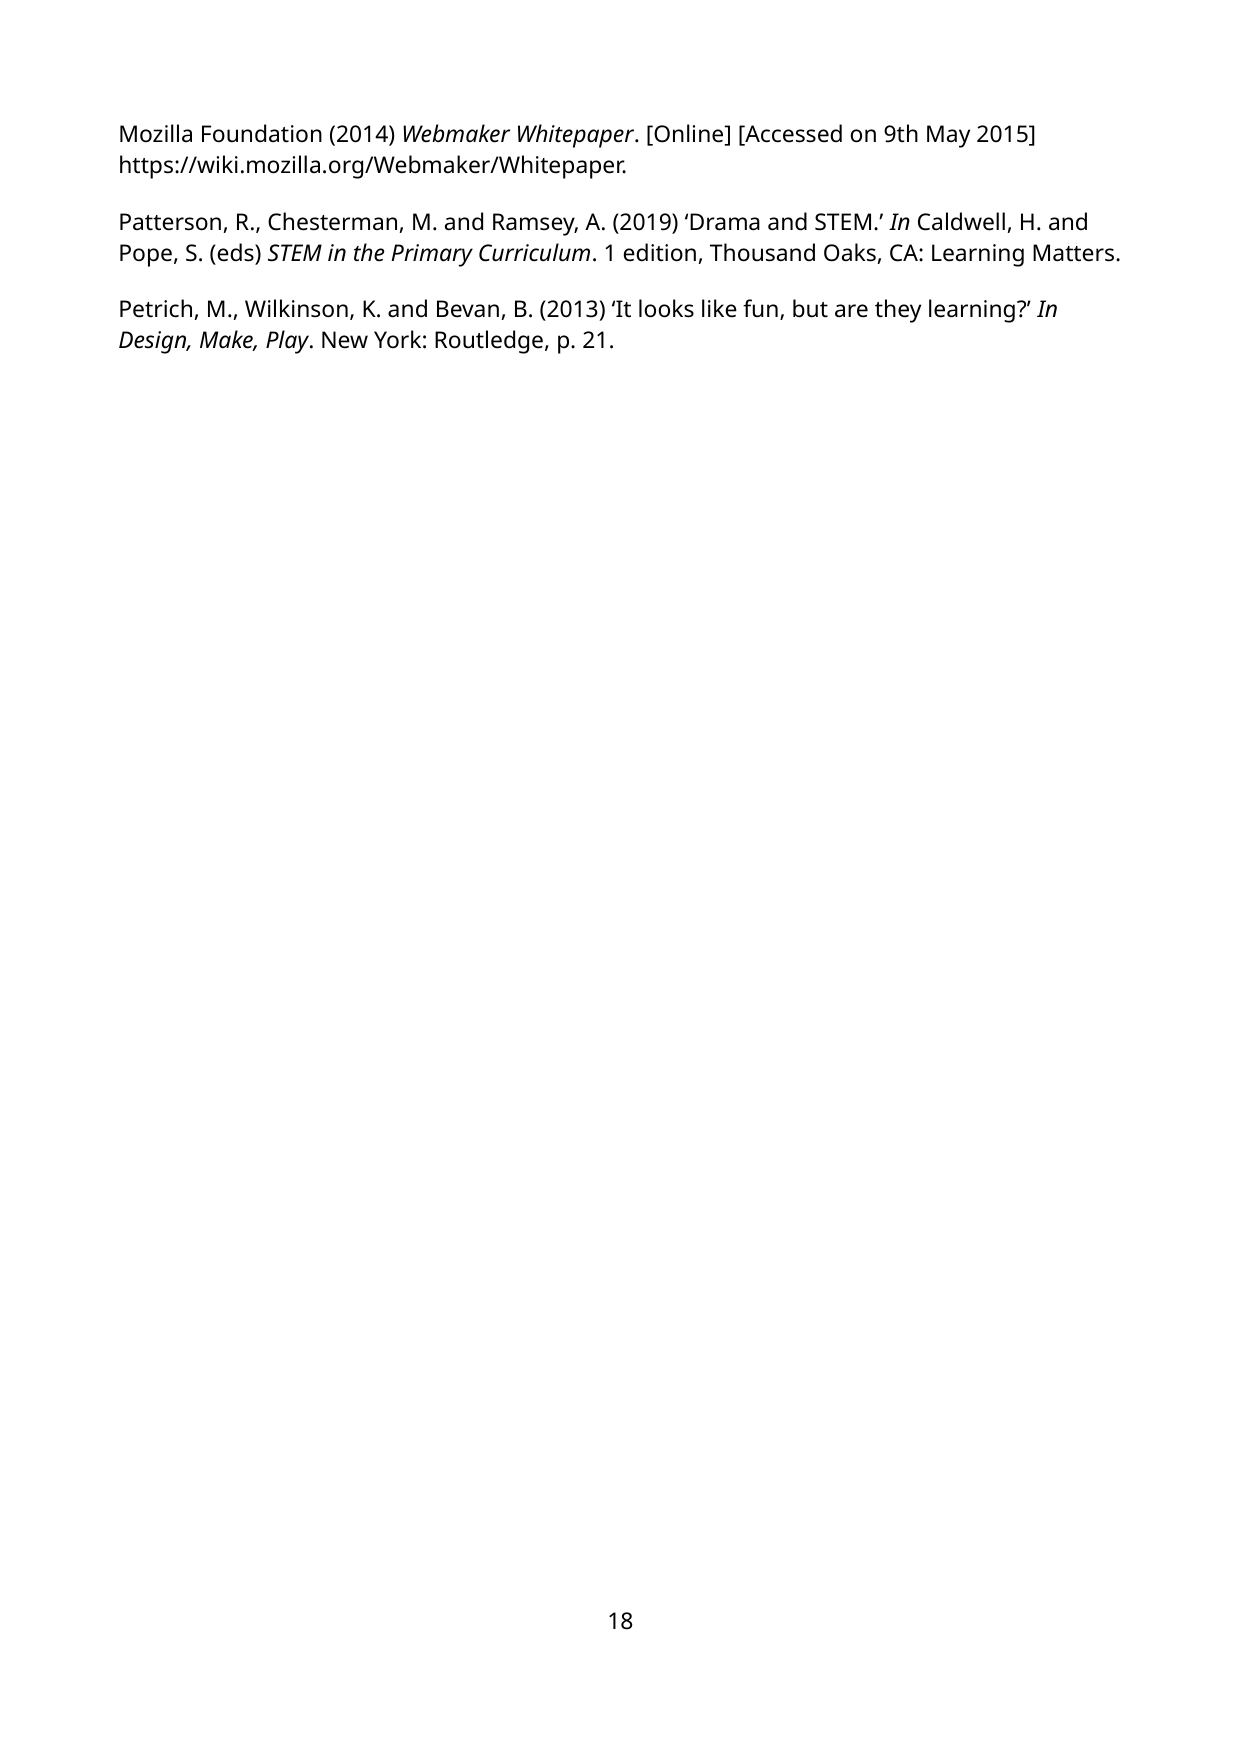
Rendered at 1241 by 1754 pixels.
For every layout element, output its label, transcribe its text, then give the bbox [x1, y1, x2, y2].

text Mozilla Foundation (2014) Webmaker Whitepaper. [Online] [Accessed on 9th May 2015] https://wiki.mozilla.org/Webmaker/Whitepaper. [118, 118, 1122, 181]
text Patterson, R., Chesterman, M. and Ramsey, A. (2019) ‘Drama and STEM.’ In Caldwell, H. and Pope, S. (eds) STEM in the Primary Curriculum. 1 edition, Thousand Oaks, CA: Learning Matters. [118, 206, 1122, 268]
text Petrich, M., Wilkinson, K. and Bevan, B. (2013) ‘It looks like fun, but are they learning?’ In Design, Make, Play. New York: Routledge, p. 21. [118, 293, 1122, 356]
